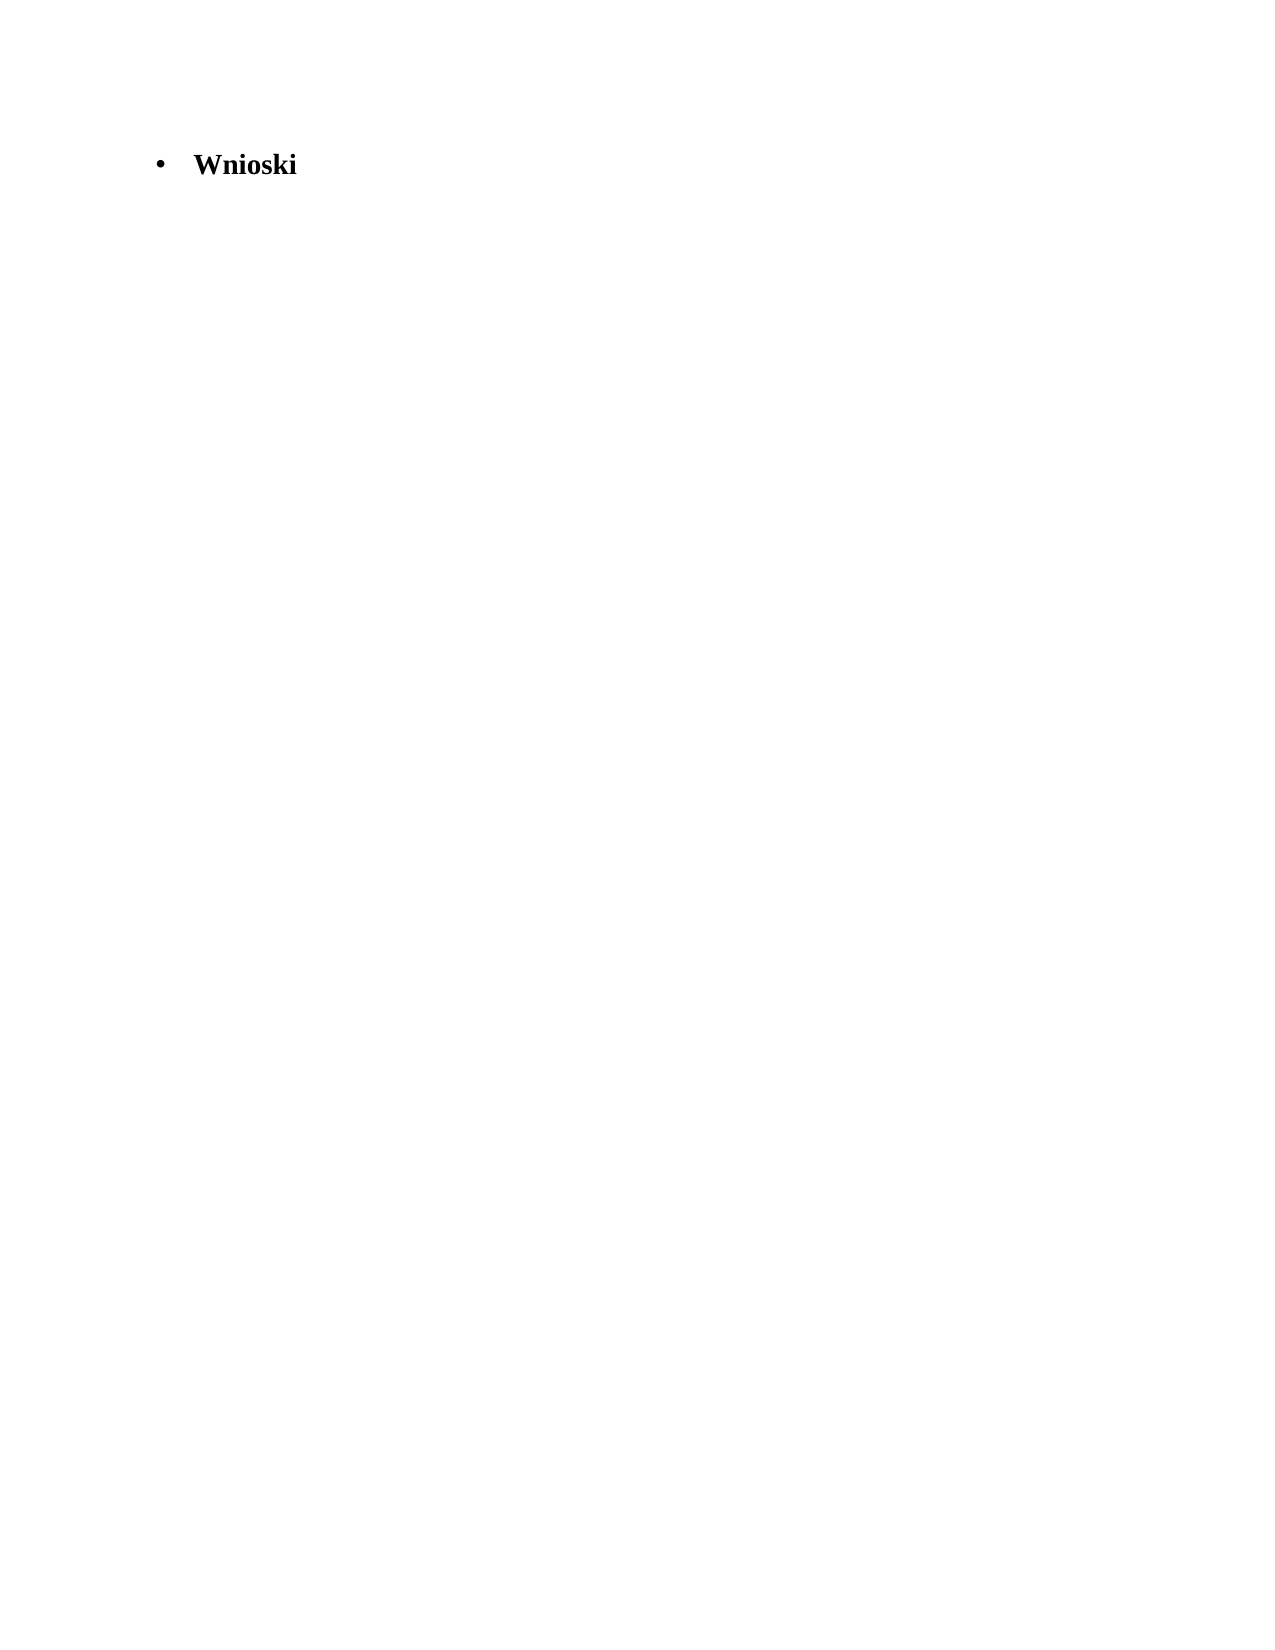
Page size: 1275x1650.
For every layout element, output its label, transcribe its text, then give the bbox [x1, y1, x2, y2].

list Wnioski [156, 147, 1157, 181]
